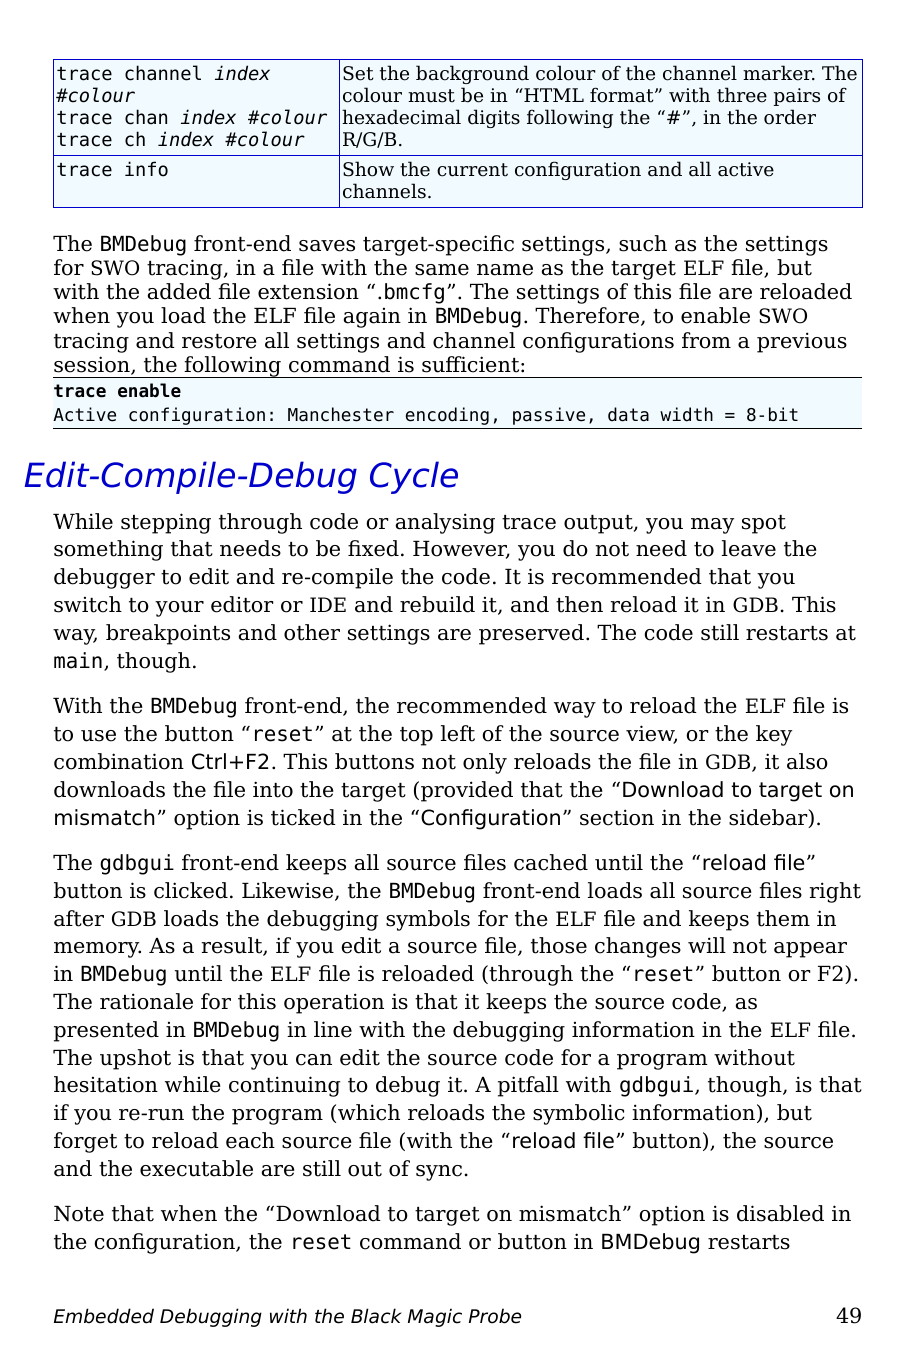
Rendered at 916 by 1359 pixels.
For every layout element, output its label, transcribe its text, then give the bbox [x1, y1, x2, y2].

subtitle Edit-Compile-Debug Cycle [24, 456, 862, 495]
table_cell trace info [54, 156, 339, 207]
table_cell trace channel index #colour trace chan index #colour trace ch index #colour [54, 60, 339, 155]
text Note that when the “Download to target on mismatch” option is disabled in the configuration, the reset command or button in BMDebug restarts [53, 1202, 862, 1254]
text Active configuration: Manchester encoding, passive, data width = 8-bit [53, 401, 862, 428]
text trace enable [53, 378, 862, 401]
text With the BMDebug front-end, the recommended way to reload the ELF file is to use the button “reset” at the top left of the source view, or the key combination Ctrl+F2. This buttons not only reloads the file in GDB, it also downloads the file into the target (provided that the “Download to target on mismatch” option is ticked in the “Configuration” section in the sidebar). [53, 694, 862, 830]
table_cell Show the current configuration and all active channels. [340, 156, 862, 207]
text The gdbgui front-end keeps all source files cached until the “reload file” button is clicked. Likewise, the BMDebug front-end loads all source files right after GDB loads the debugging symbols for the ELF file and keeps them in memory. As a result, if you edit a source file, those changes will not appear in BMDebug until the ELF file is reloaded (through the “reset” button or F2). The rationale for this operation is that it keeps the source code, as presented in BMDebug in line with the debugging information in the ELF file. The upshot is that you can edit the source code for a program without hesitation while continuing to debug it. A pitfall with gdbgui, though, is that if you re-run the program (which reloads the symbolic information), but forget to reload each source file (with the “reload file” button), the source and the executable are still out of sync. [53, 851, 862, 1181]
text While stepping through code or analysing trace output, you may spot something that needs to be fixed. However, you do not need to leave the debugger to edit and re-compile the code. It is recommended that you switch to your editor or IDE and rebuild it, and then reload it in GDB. This way, breakpoints and other settings are preserved. The code still restarts at main, though. [53, 510, 862, 673]
text The BMDebug front-end saves target-specific settings, such as the settings for SWO tracing, in a file with the same name as the target ELF file, but with the added file extension “.bmcfg”. The settings of this file are reloaded when you load the ELF file again in BMDebug. Therefore, to enable SWO tracing and restore all settings and channel configurations from a previous session, the following command is sufficient: [53, 232, 862, 377]
table_cell Set the background colour of the channel marker. The colour must be in “HTML format” with three pairs of hexadecimal digits following the “#”, in the order R/G/B. [340, 60, 862, 155]
